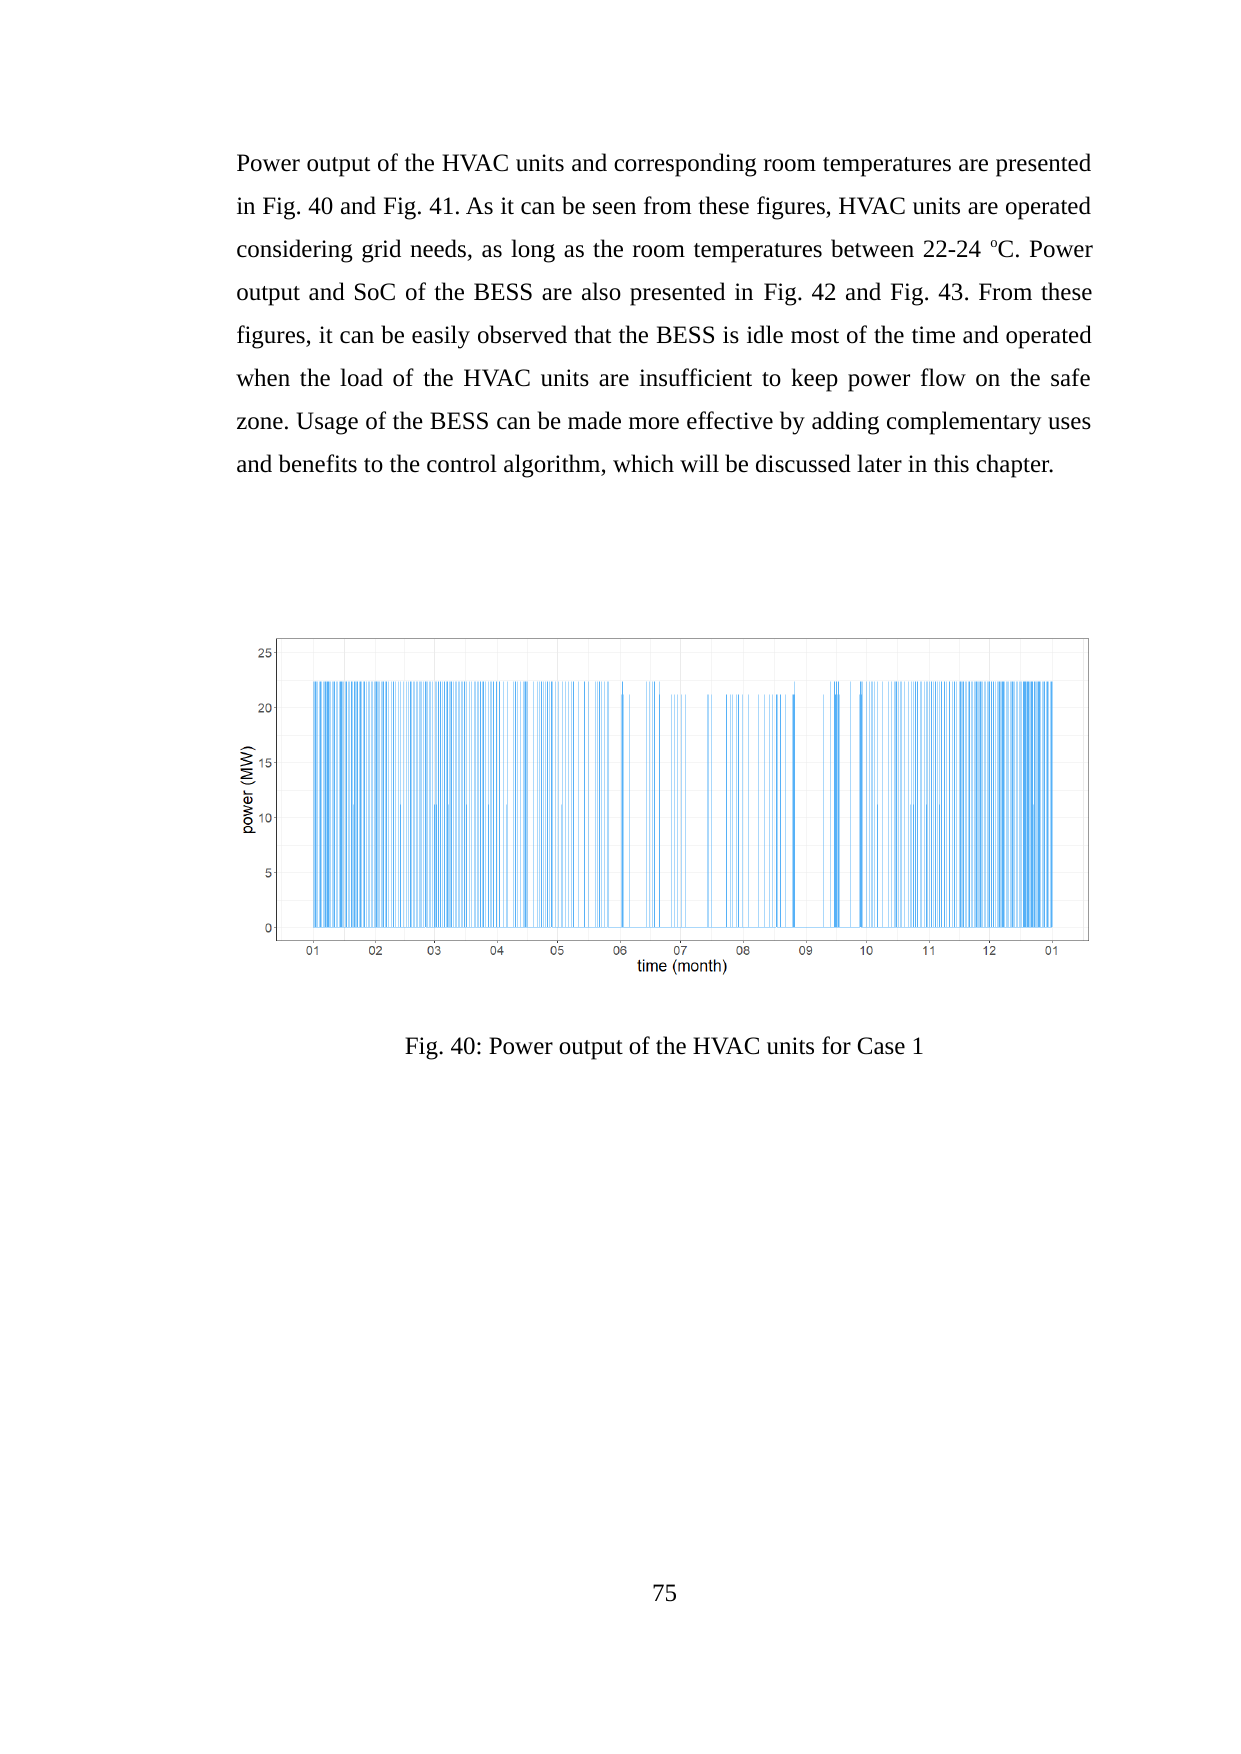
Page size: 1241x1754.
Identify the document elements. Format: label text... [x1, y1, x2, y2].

picture [236, 634, 1093, 977]
text Power output of the HVAC units and corresponding room temperatures are presented in Fig. 40 and Fig. 41. As it can be seen from these figures, HVAC units are operated considering grid needs, as long as the room temperatures between 22-24 oC. Power output and SoC of the BESS are also presented in Fig. 42 and Fig. 43. From these figures, it can be easily observed that the BESS is idle most of the time and operated when the load of the HVAC units are insufficient to keep power flow on the safe zone. Usage of the BESS can be made more effective by adding complementary uses and benefits to the control algorithm, which will be discussed later in this chapter. [236, 148, 1093, 478]
text Fig. 40: Power output of the HVAC units for Case 1 [236, 1031, 1093, 1059]
